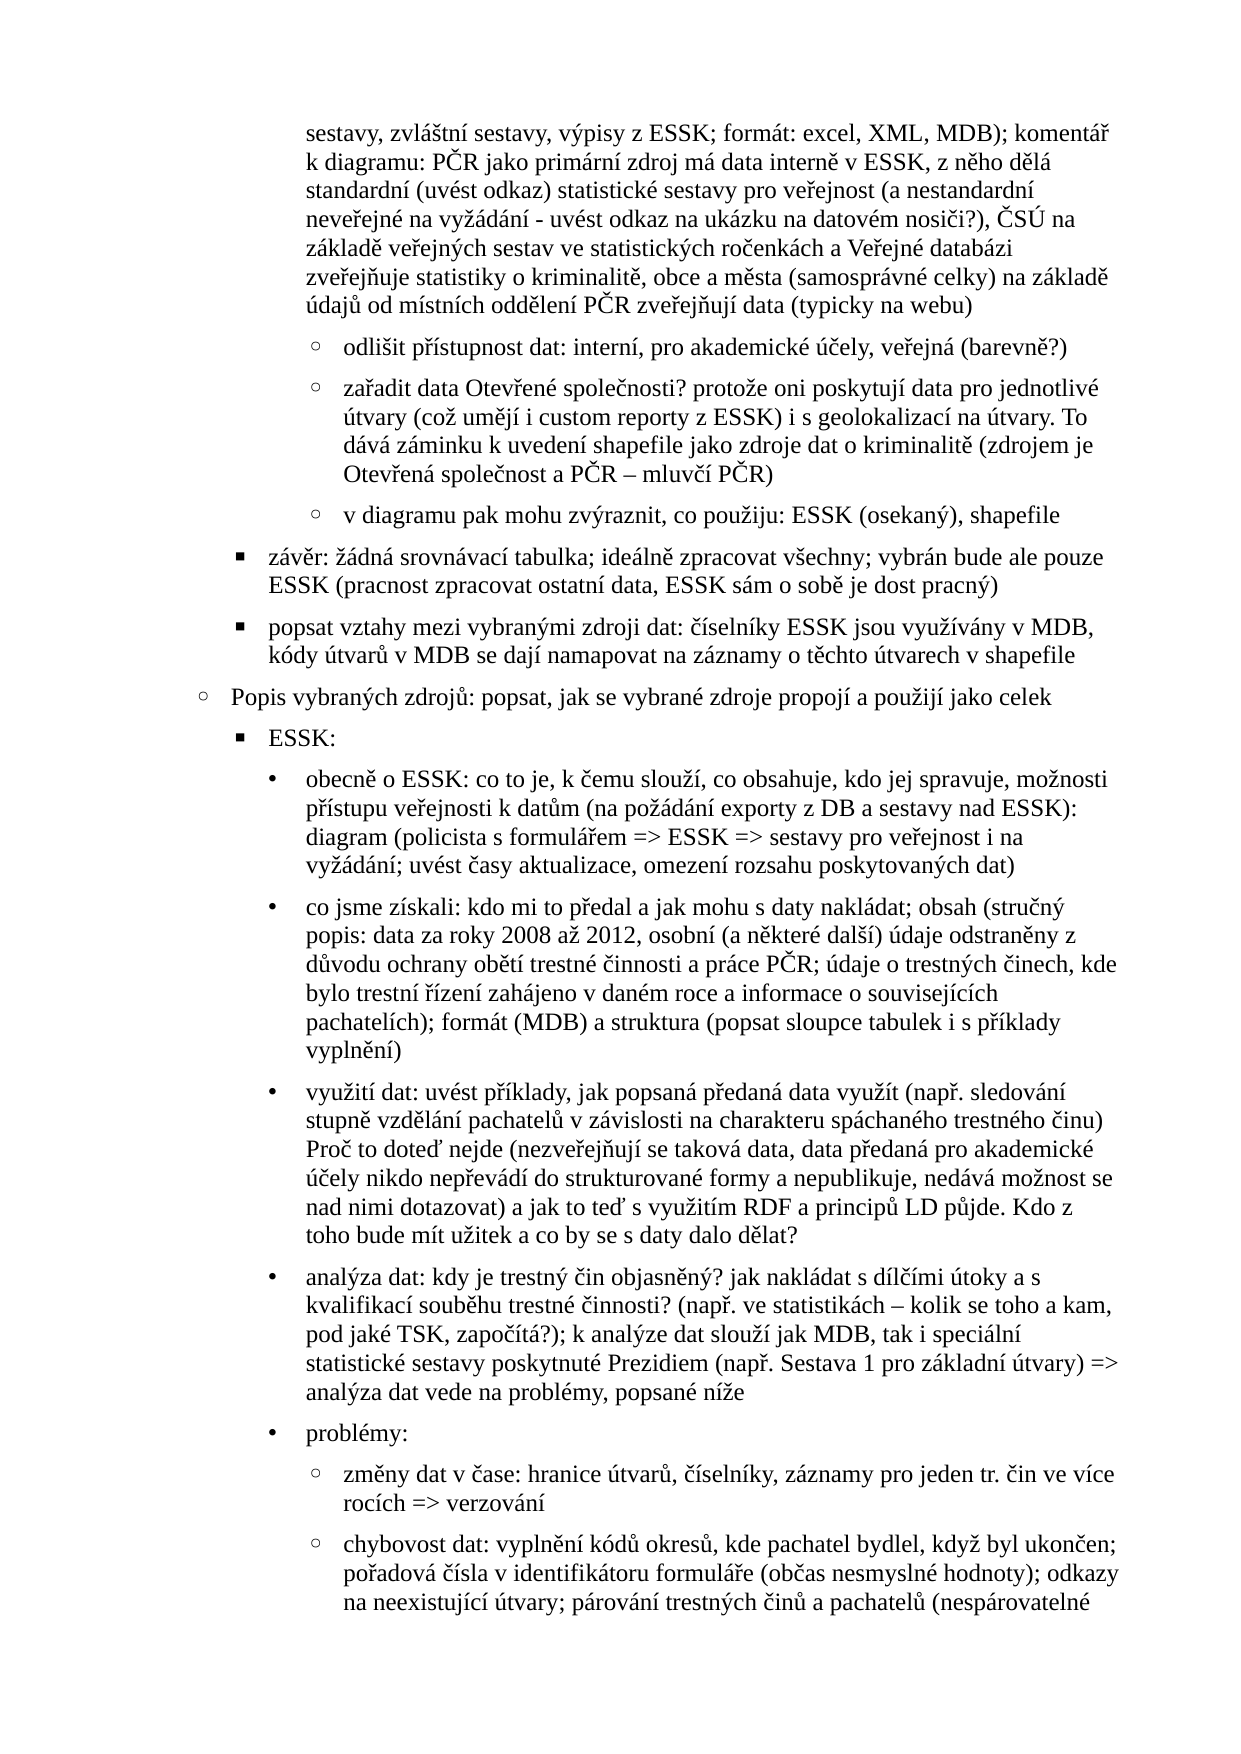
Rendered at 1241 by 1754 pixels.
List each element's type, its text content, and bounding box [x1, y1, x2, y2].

list co jsme získali: kdo mi to předal a jak mohu s daty nakládat; obsah (stručný popis: data za roky 2008 až 2012, osobní (a některé další) údaje odstraněny z důvodu ochrany obětí trestné činnosti a práce PČR; údaje o trestných činech, kde bylo trestní řízení zahájeno v daném roce a informace o souvisejících pachatelích); formát (MDB) a struktura (popsat sloupce tabulek i s příklady vyplnění) [268, 892, 1122, 1064]
list využití dat: uvést příklady, jak popsaná předaná data využít (např. sledování stupně vzdělání pachatelů v závislosti na charakteru spáchaného trestného činu) Proč to doteď nejde (nezveřejňují se taková data, data předaná pro akademické účely nikdo nepřevádí do strukturované formy a nepublikuje, nedává možnost se nad nimi dotazovat) a jak to teď s využitím RDF a principů LD půjde. Kdo z toho bude mít užitek a co by se s daty dalo dělat? [268, 1077, 1122, 1249]
list Popis vybraných zdrojů: popsat, jak se vybrané zdroje propojí a použijí jako celek [193, 682, 1122, 711]
list sestavy, zvláštní sestavy, výpisy z ESSK; formát: excel, XML, MDB); komentář k diagramu: PČR jako primární zdroj má data interně v ESSK, z něho dělá standardní (uvést odkaz) statistické sestavy pro veřejnost (a nestandardní neveřejné na vyžádání - uvést odkaz na ukázku na datovém nosiči?), ČSÚ na základě veřejných sestav ve statistických ročenkách a Veřejné databázi zveřejňuje statistiky o kriminalitě, obce a města (samosprávné celky) na základě údajů od místních oddělení PČR zveřejňují data (typicky na webu) [268, 118, 1122, 319]
list závěr: žádná srovnávací tabulka; ideálně zpracovat všechny; vybrán bude ale pouze ESSK (pracnost zpracovat ostatní data, ESSK sám o sobě je dost pracný) [231, 542, 1122, 599]
list změny dat v čase: hranice útvarů, číselníky, záznamy pro jeden tr. čin ve více rocích => verzování [306, 1459, 1122, 1517]
list zařadit data Otevřené společnosti? protože oni poskytují data pro jednotlivé útvary (což umějí i custom reporty z ESSK) i s geolokalizací na útvary. To dává záminku k uvedení shapefile jako zdroje dat o kriminalitě (zdrojem je Otevřená společnost a PČR – mluvčí PČR) [306, 373, 1122, 488]
list problémy: [268, 1418, 1122, 1447]
list chybovost dat: vyplnění kódů okresů, kde pachatel bydlel, když byl ukončen; pořadová čísla v identifikátoru formuláře (občas nesmyslné hodnoty); odkazy na neexistující útvary; párování trestných činů a pachatelů (nespárovatelné [306, 1529, 1122, 1616]
list ESSK: [231, 723, 1122, 752]
list analýza dat: kdy je trestný čin objasněný? jak nakládat s dílčími útoky a s kvalifikací souběhu trestné činnosti? (např. ve statistikách – kolik se toho a kam, pod jaké TSK, započítá?); k analýze dat slouží jak MDB, tak i speciální statistické sestavy poskytnuté Prezidiem (např. Sestava 1 pro základní útvary) => analýza dat vede na problémy, popsané níže [268, 1262, 1122, 1406]
list obecně o ESSK: co to je, k čemu slouží, co obsahuje, kdo jej spravuje, možnosti přístupu veřejnosti k datům (na požádání exporty z DB a sestavy nad ESSK): diagram (policista s formulářem => ESSK => sestavy pro veřejnost i na vyžádání; uvést časy aktualizace, omezení rozsahu poskytovaných dat) [268, 764, 1122, 879]
list popsat vztahy mezi vybranými zdroji dat: číselníky ESSK jsou využívány v MDB, kódy útvarů v MDB se dají namapovat na záznamy o těchto útvarech v shapefile [231, 612, 1122, 669]
list odlišit přístupnost dat: interní, pro akademické účely, veřejná (barevně?) [306, 332, 1122, 361]
list v diagramu pak mohu zvýraznit, co použiju: ESSK (osekaný), shapefile [306, 501, 1122, 529]
